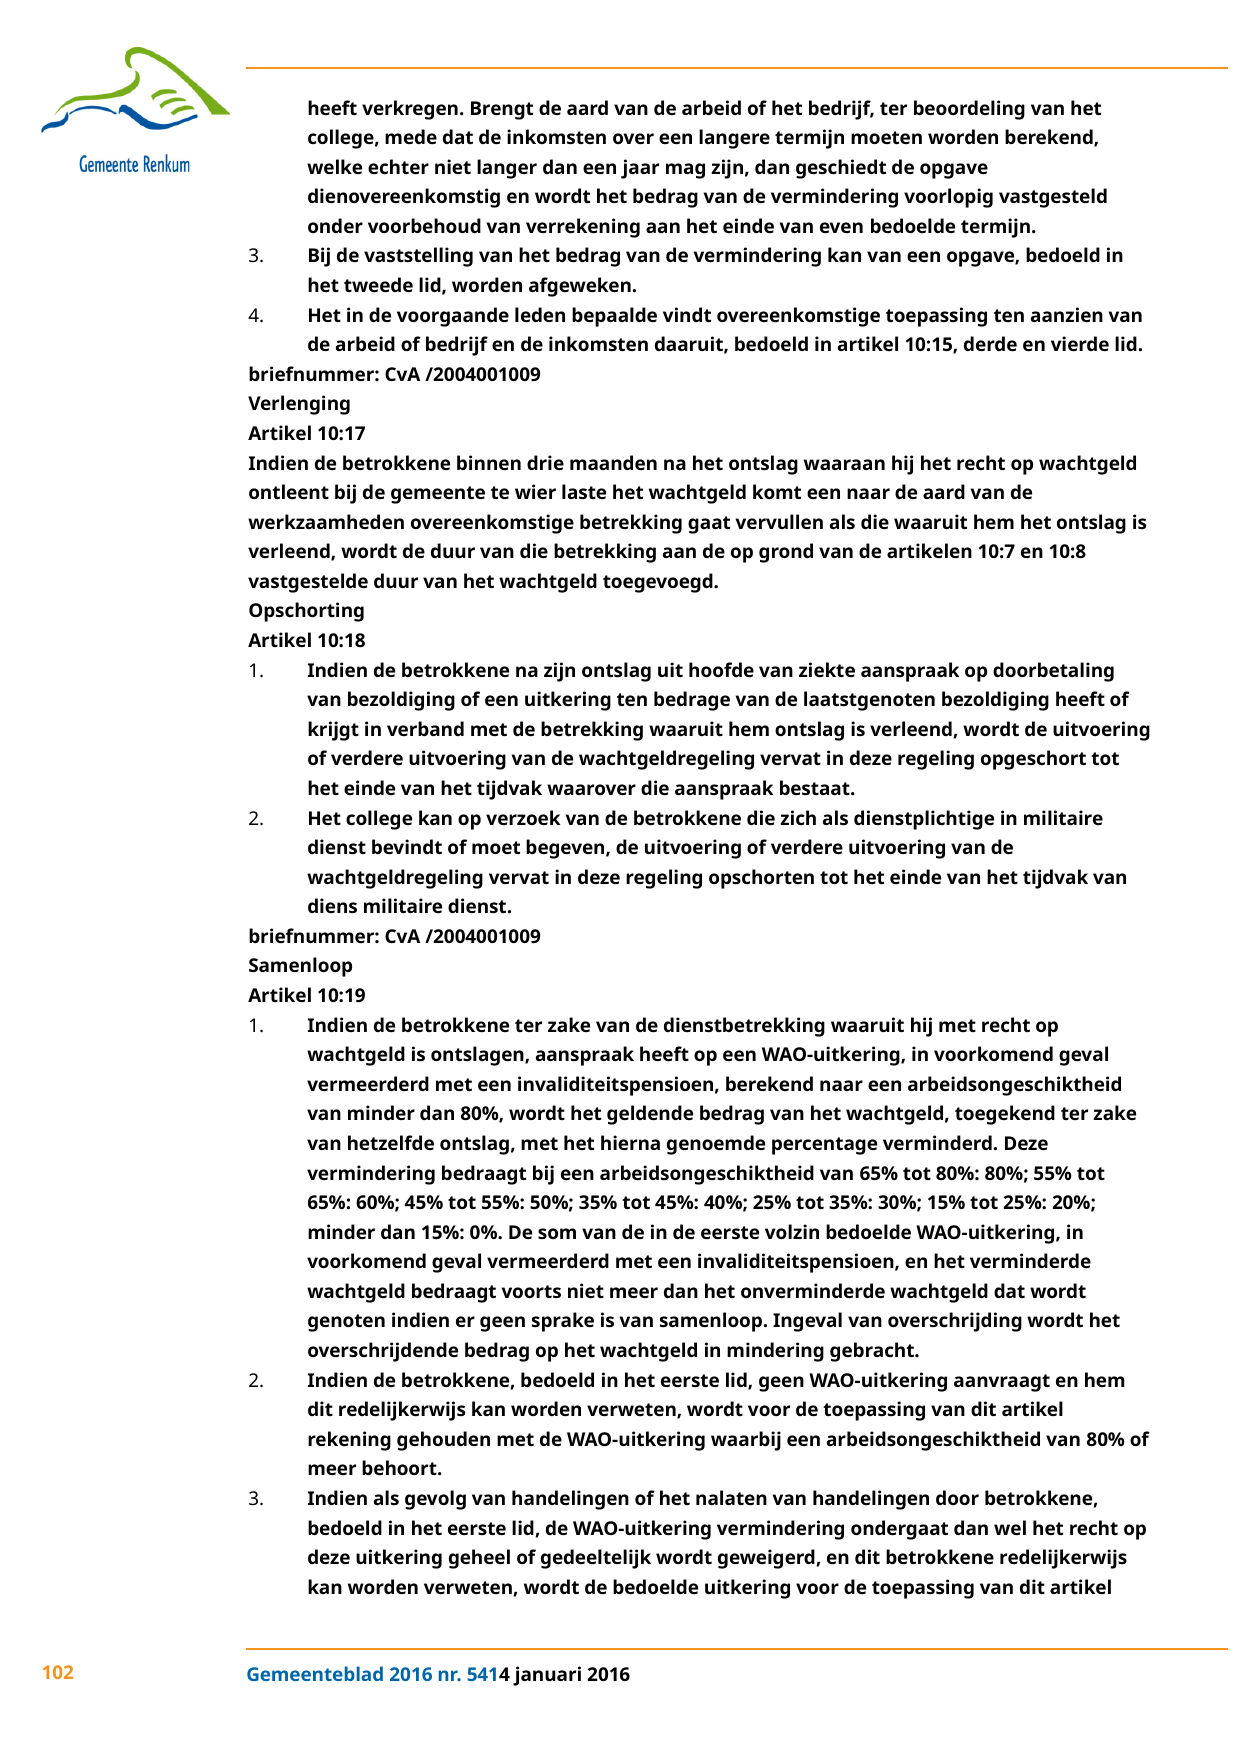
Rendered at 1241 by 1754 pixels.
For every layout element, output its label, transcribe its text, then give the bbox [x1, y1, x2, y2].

list heeft verkregen. Brengt de aard van de arbeid of het bedrijf, ter beoordeling van het college, mede dat de inkomsten over een langere termijn moeten worden berekend, welke echter niet langer dan een jaar mag zijn, dan geschiedt de opgave dienovereenkomstig en wordt het bedrag van de vermindering voorlopig vastgesteld onder voorbehoud van verrekening aan het einde van even bedoelde termijn. [248, 95, 1152, 239]
list Indien de betrokkene na zijn ontslag uit hoofde van ziekte aanspraak op doorbetaling van bezoldiging of een uitkering ten bedrage van de laatstgenoten bezoldiging heeft of krijgt in verband met de betrekking waaruit hem ontslag is verleend, wordt de uitvoering of verdere uitvoering van de wachtgeldregeling vervat in deze regeling opgeschort tot het einde van het tijdvak waarover die aanspraak bestaat. [248, 657, 1152, 801]
text Verlenging [248, 391, 1152, 416]
list Indien als gevolg van handelingen of het nalaten van handelingen door betrokkene, bedoeld in het eerste lid, de WAO-uitkering vermindering ondergaat dan wel het recht op deze uitkering geheel of gedeeltelijk wordt geweigerd, en dit betrokkene redelijkerwijs kan worden verweten, wordt de bedoelde uitkering voor de toepassing van dit artikel [248, 1485, 1152, 1600]
text Artikel 10:18 [248, 627, 1152, 653]
text briefnummer: CvA /2004001009 [248, 361, 1152, 387]
text briefnummer: CvA /2004001009 [248, 923, 1152, 949]
text Artikel 10:17 [248, 420, 1152, 446]
list Bij de vaststelling van het bedrag van de vermindering kan van een opgave, bedoeld in het tweede lid, worden afgeweken. [248, 243, 1152, 298]
list Indien de betrokkene, bedoeld in het eerste lid, geen WAO-uitkering aanvraagt en hem dit redelijkerwijs kan worden verweten, wordt voor de toepassing van dit artikel rekening gehouden met de WAO-uitkering waarbij een arbeidsongeschiktheid van 80% of meer behoort. [248, 1367, 1152, 1481]
list Het in de voorgaande leden bepaalde vindt overeenkomstige toepassing ten aanzien van de arbeid of bedrijf en de inkomsten daaruit, bedoeld in artikel 10:15, derde en vierde lid. [248, 302, 1152, 357]
text Opschorting [248, 598, 1152, 623]
list Het college kan op verzoek van de betrokkene die zich als dienstplichtige in militaire dienst bevindt of moet begeven, de uitvoering of verdere uitvoering van de wachtgeldregeling vervat in deze regeling opschorten tot het einde van het tijdvak van diens militaire dienst. [248, 805, 1152, 919]
text Artikel 10:19 [248, 982, 1152, 1008]
text Indien de betrokkene binnen drie maanden na het ontslag waaraan hij het recht op wachtgeld ontleent bij de gemeente te wier laste het wachtgeld komt een naar de aard van de werkzaamheden overeenkomstige betrekking gaat vervullen als die waaruit hem het ontslag is verleend, wordt de duur van die betrekking aan de op grond van de artikelen 10:7 en 10:8 vastgestelde duur van het wachtgeld toegevoegd. [248, 450, 1152, 594]
text Samenloop [248, 953, 1152, 978]
list Indien de betrokkene ter zake van de dienstbetrekking waaruit hij met recht op wachtgeld is ontslagen, aanspraak heeft op een WAO-uitkering, in voorkomend geval vermeerderd met een invaliditeitspensioen, berekend naar een arbeidsongeschiktheid van minder dan 80%, wordt het geldende bedrag van het wachtgeld, toegekend ter zake van hetzelfde ontslag, met het hierna genoemde percentage verminderd. Deze vermindering bedraagt bij een arbeidsongeschiktheid van 65% tot 80%: 80%; 55% tot 65%: 60%; 45% tot 55%: 50%; 35% tot 45%: 40%; 25% tot 35%: 30%; 15% tot 25%: 20%; minder dan 15%: 0%. De som van de in de eerste volzin bedoelde WAO-uitkering, in voorkomend geval vermeerderd met een invaliditeitspensioen, en het verminderde wachtgeld bedraagt voorts niet meer dan het onverminderde wachtgeld dat wordt genoten indien er geen sprake is van samenloop. Ingeval van overschrijding wordt het overschrijdende bedrag op het wachtgeld in mindering gebracht. [248, 1012, 1152, 1363]
picture [41, 47, 231, 172]
